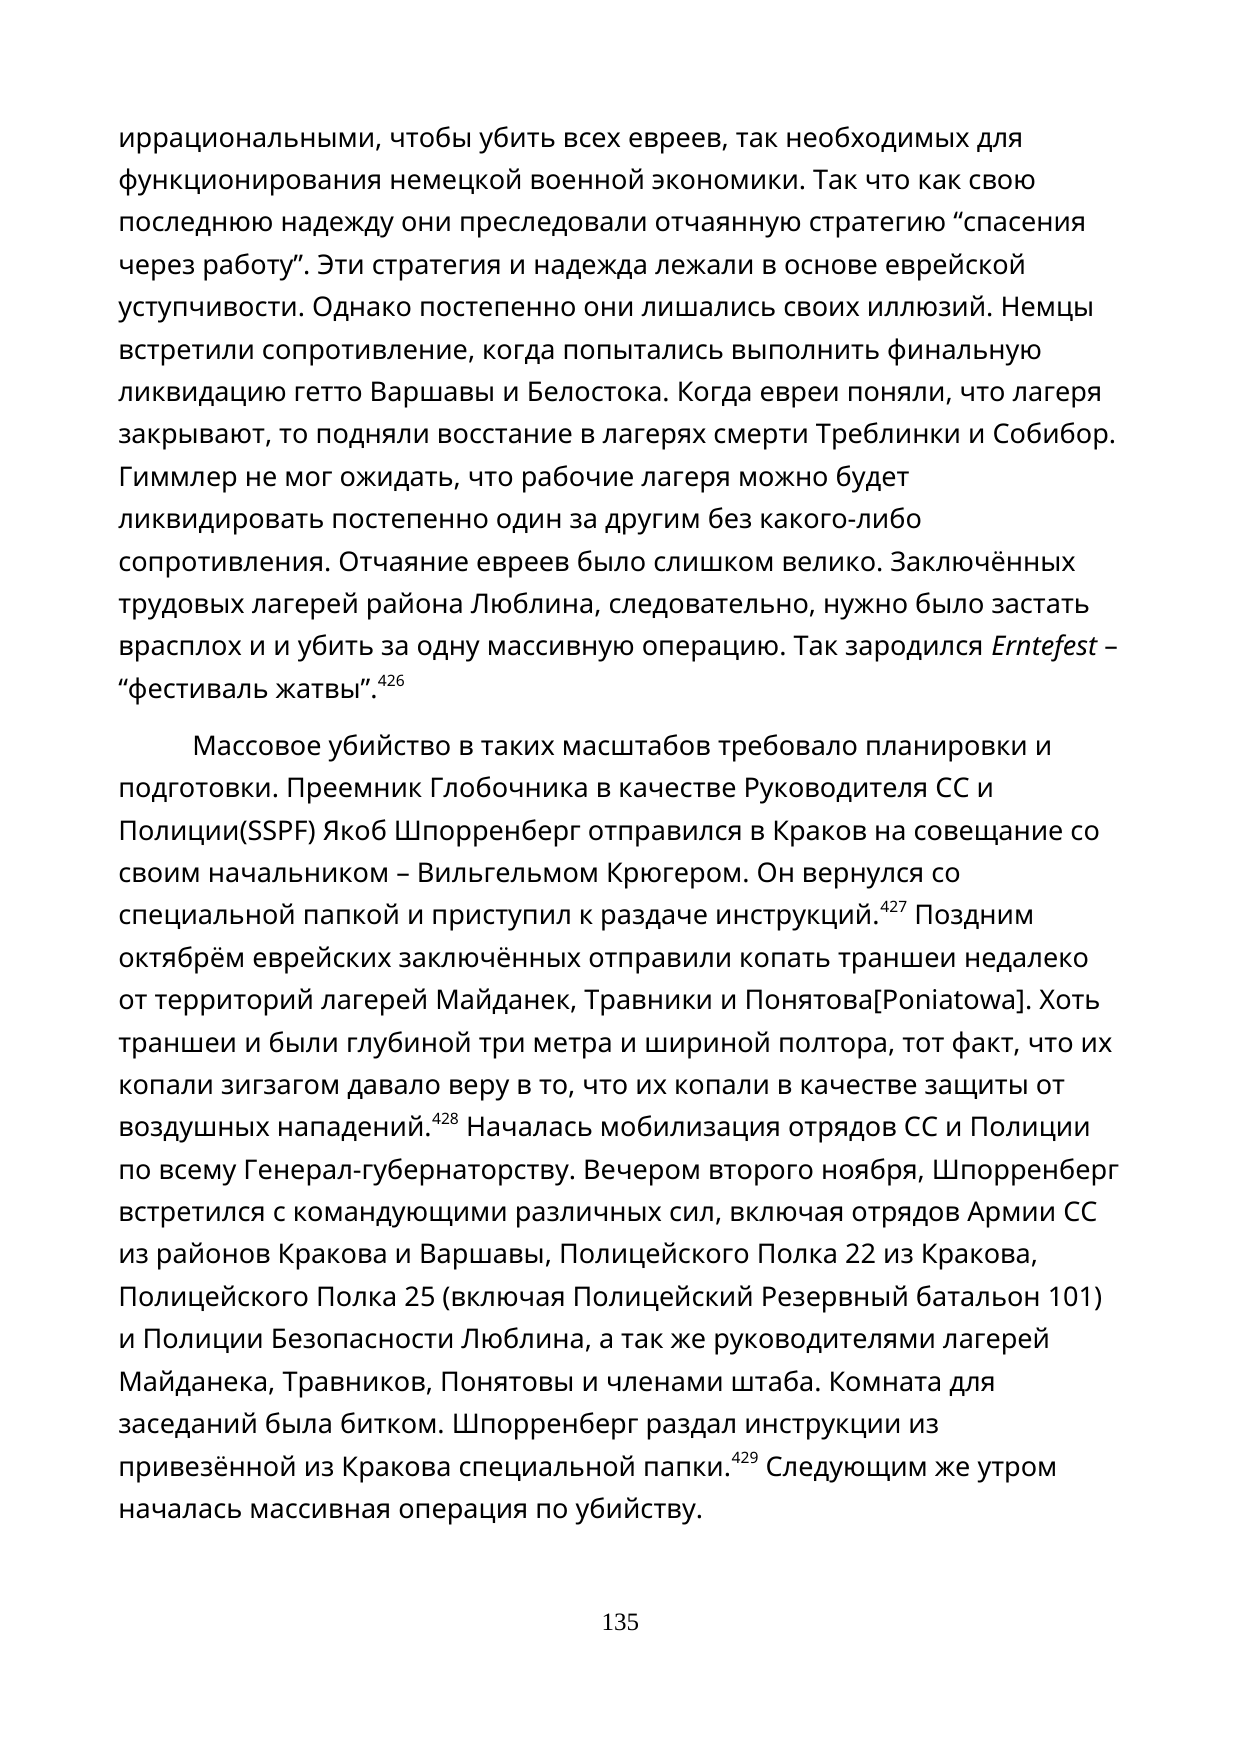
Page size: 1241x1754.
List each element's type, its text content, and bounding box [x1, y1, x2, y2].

text иррациональными, чтобы убить всех евреев, так необходимых для функционирования немецкой военной экономики. Так что как свою последнюю надежду они преследовали отчаянную стратегию “спасения через работу”. Эти стратегия и надежда лежали в основе еврейской уступчивости. Однако постепенно они лишались своих иллюзий. Немцы встретили сопротивление, когда попытались выполнить финальную ликвидацию гетто Варшавы и Белостока. Когда евреи поняли, что лагеря закрывают, то подняли восстание в лагерях смерти Треблинки и Собибор. Гиммлер не мог ожидать, что рабочие лагеря можно будет ликвидировать постепенно один за другим без какого-либо сопротивления. Отчаяние евреев было слишком велико. Заключённых трудовых лагерей района Люблина, следовательно, нужно было застать врасплох и и убить за одну массивную операцию. Так зародился Erntefest – “фестиваль жатвы”. [118, 118, 1122, 706]
text Массовое убийство в таких масштабов требовало планировки и подготовки. Преемник Глобочника в качестве Руководителя СС и Полиции(SSPF) Якоб Шпорренберг отправился в Краков на совещание со своим начальником – Вильгельмом Крюгером. Он вернулся со специальной папкой и приступил к раздаче инструкций. Поздним октябрём еврейских заключённых отправили копать траншеи недалеко от территорий лагерей Майданек, Травники и Понятова[Poniatowa]. Хоть траншеи и были глубиной три метра и шириной полтора, тот факт, что их копали зигзагом давало веру в то, что их копали в качестве защиты от воздушных нападений. Началась мобилизация отрядов СС и Полиции по всему Генерал-губернаторству. Вечером второго ноября, Шпорренберг встретился с командующими различных сил, включая отрядов Армии СС из районов Кракова и Варшавы, Полицейского Полка 22 из Кракова, Полицейского Полка 25 (включая Полицейский Резервный батальон 101) и Полиции Безопасности Люблина, а так же руководителями лагерей Майданека, Травников, Понятовы и членами штаба. Комната для заседаний была битком. Шпорренберг раздал инструкции из привезённой из Кракова специальной папки. Следующим же утром началась массивная операция по убийству. [118, 726, 1122, 1526]
